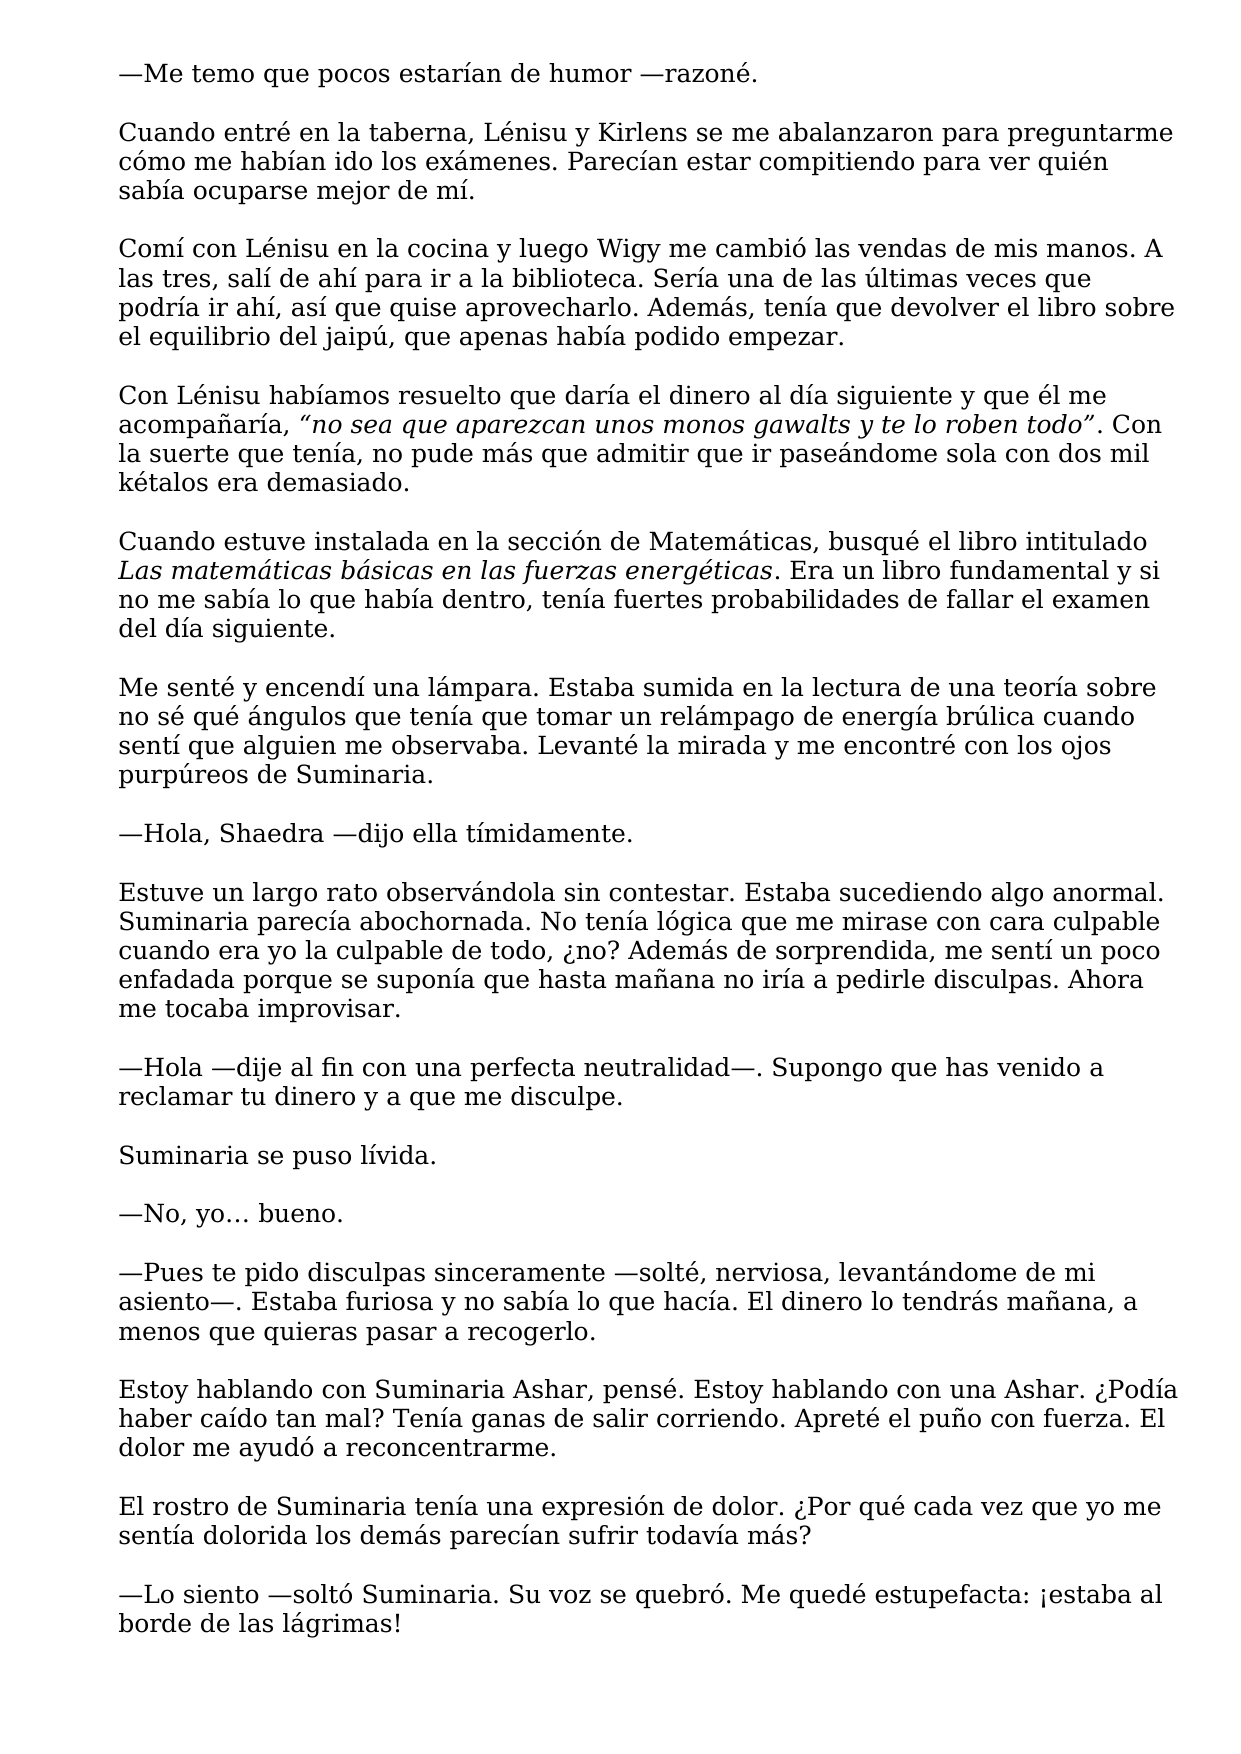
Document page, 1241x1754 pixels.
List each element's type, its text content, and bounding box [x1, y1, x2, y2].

text Estoy hablando con Suminaria Ashar, pensé. Estoy hablando con una Ashar. ¿Podía haber caído tan mal? Tenía ganas de salir corriendo. Apreté el puño con fuerza. El dolor me ayudó a reconcentrarme. [118, 1375, 1181, 1463]
text Cuando entré en la taberna, Lénisu y Kirlens se me abalanzaron para preguntarme cómo me habían ido los exámenes. Parecían estar compitiendo para ver quién sabía ocuparse mejor de mí. [118, 118, 1181, 205]
text El rostro de Suminaria tenía una expresión de dolor. ¿Por qué cada vez que yo me sentía dolorida los demás parecían sufrir todavía más? [118, 1492, 1181, 1551]
text Comí con Lénisu en la cocina y luego Wigy me cambió las vendas de mis manos. A las tres, salí de ahí para ir a la biblioteca. Sería una de las últimas veces que podría ir ahí, así que quise aprovecharlo. Además, tenía que devolver el libro sobre el equilibrio del jaipú, que apenas había podido empezar. [118, 235, 1181, 351]
text —Hola, Shaedra —dijo ella tímidamente. [118, 819, 1181, 848]
text —Pues te pido disculpas sinceramente —solté, nerviosa, levantándome de mi asiento—. Estaba furiosa y no sabía lo que hacía. El dinero lo tendrás mañana, a menos que quieras pasar a recogerlo. [118, 1258, 1181, 1346]
text —No, yo… bueno. [118, 1200, 1181, 1229]
text Cuando estuve instalada en la sección de Matemáticas, busqué el libro intitulado Las matemáticas básicas en las fuerzas energéticas. Era un libro fundamental y si no me sabía lo que había dentro, tenía fuertes probabilidades de fallar el examen del día siguiente. [118, 527, 1181, 644]
text —Lo siento —soltó Suminaria. Su voz se quebró. Me quedé estupefacta: ¡estaba al borde de las lágrimas! [118, 1580, 1181, 1638]
text —Me temo que pocos estarían de humor —razoné. [118, 59, 1181, 88]
text Suminaria se puso lívida. [118, 1141, 1181, 1170]
text Con Lénisu habíamos resuelto que daría el dinero al día siguiente y que él me acompañaría, “no sea que aparezcan unos monos gawalts y te lo roben todo”. Con la suerte que tenía, no pude más que admitir que ir paseándome sola con dos mil kétalos era demasiado. [118, 381, 1181, 497]
text Estuve un largo rato observándola sin contestar. Estaba sucediendo algo anormal. Suminaria parecía abochornada. No tenía lógica que me mirase con cara culpable cuando era yo la culpable de todo, ¿no? Además de sorprendida, me sentí un poco enfadada porque se suponía que hasta mañana no iría a pedirle disculpas. Ahora me tocaba improvisar. [118, 878, 1181, 1024]
text Me senté y encendí una lámpara. Estaba sumida en la lectura de una teoría sobre no sé qué ángulos que tenía que tomar un relámpago de energía brúlica cuando sentí que alguien me observaba. Levanté la mirada y me encontré con los ojos purpúreos de Suminaria. [118, 673, 1181, 790]
text —Hola —dije al fin con una perfecta neutralidad—. Supongo que has venido a reclamar tu dinero y a que me disculpe. [118, 1053, 1181, 1112]
